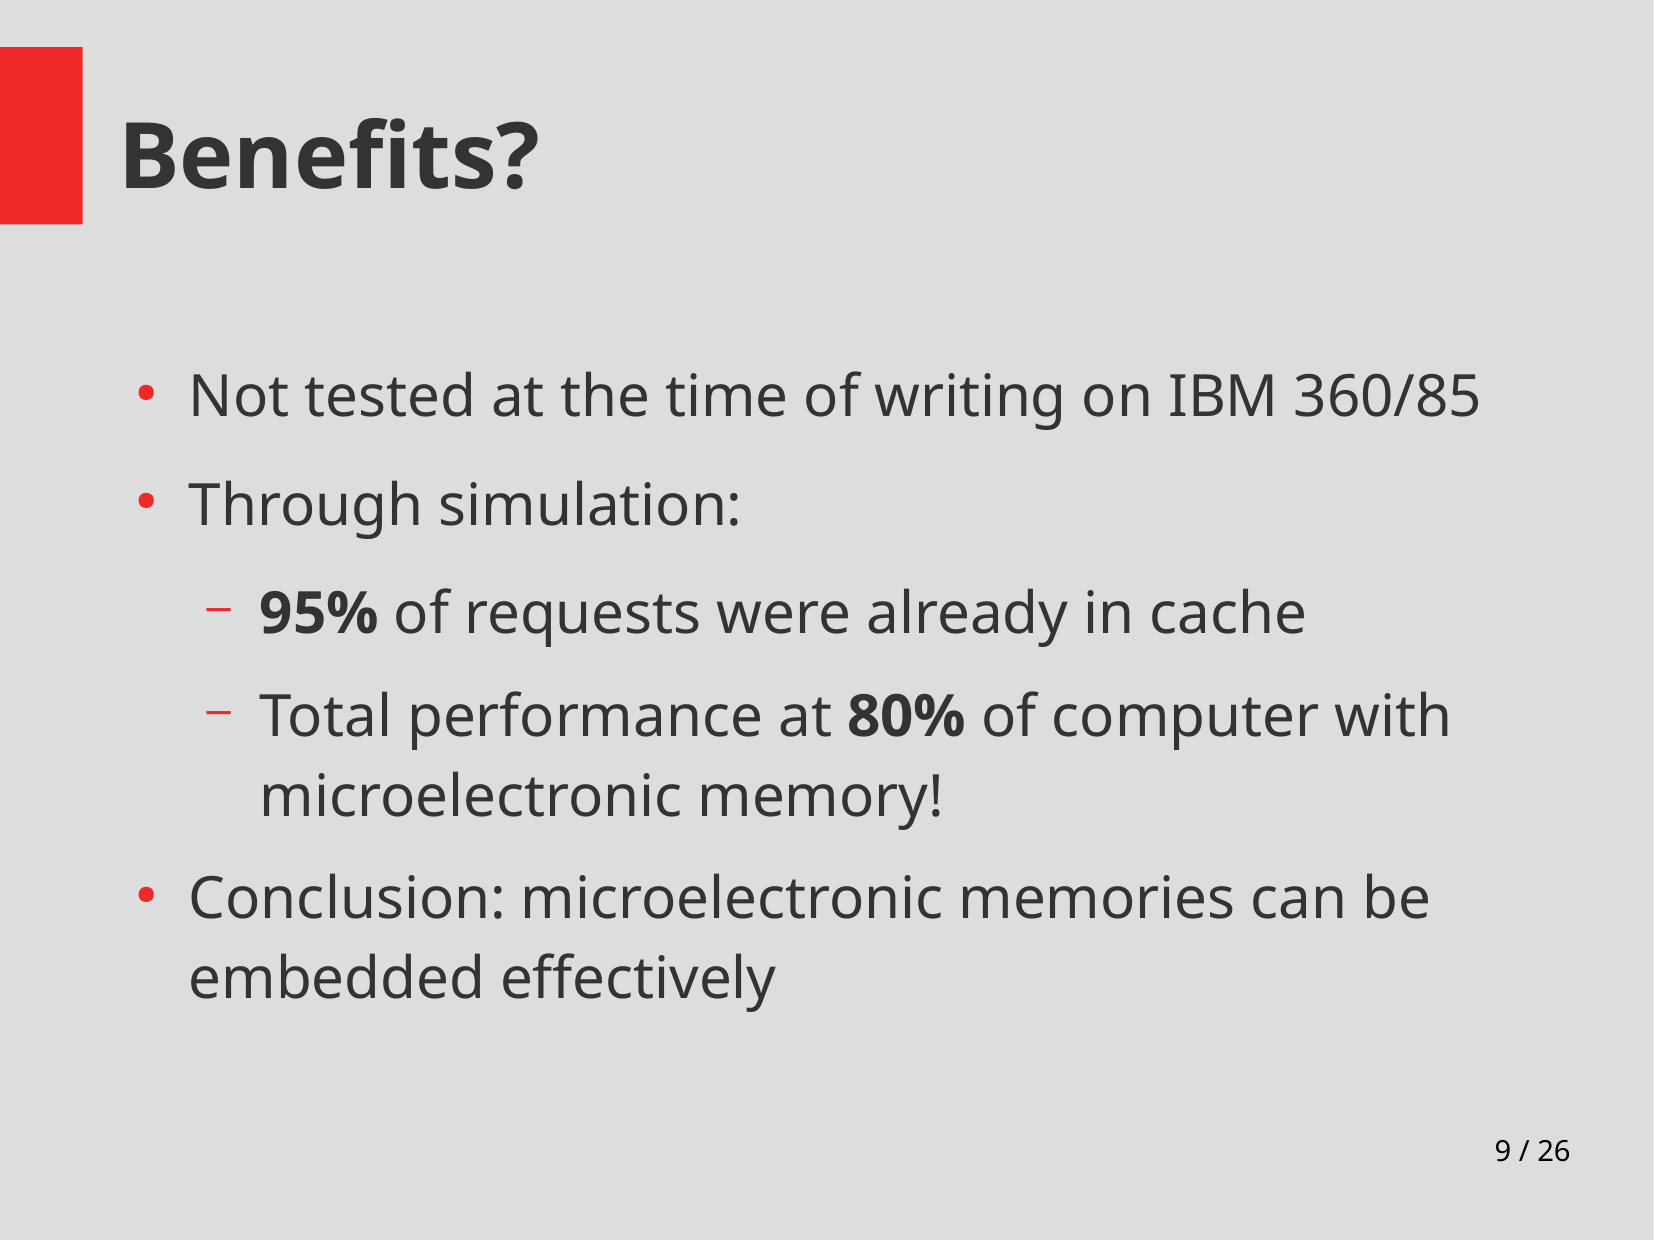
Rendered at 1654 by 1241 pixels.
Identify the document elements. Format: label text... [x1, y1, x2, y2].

list Not tested at the time of writing on IBM 360/85 Through simulation: 95% of requests were already in cache Total performance at 80% of computer with microelectronic memory! Conclusion: microelectronic memories can be embedded effectively [118, 354, 1536, 1074]
title Benefits? [118, 49, 1571, 257]
